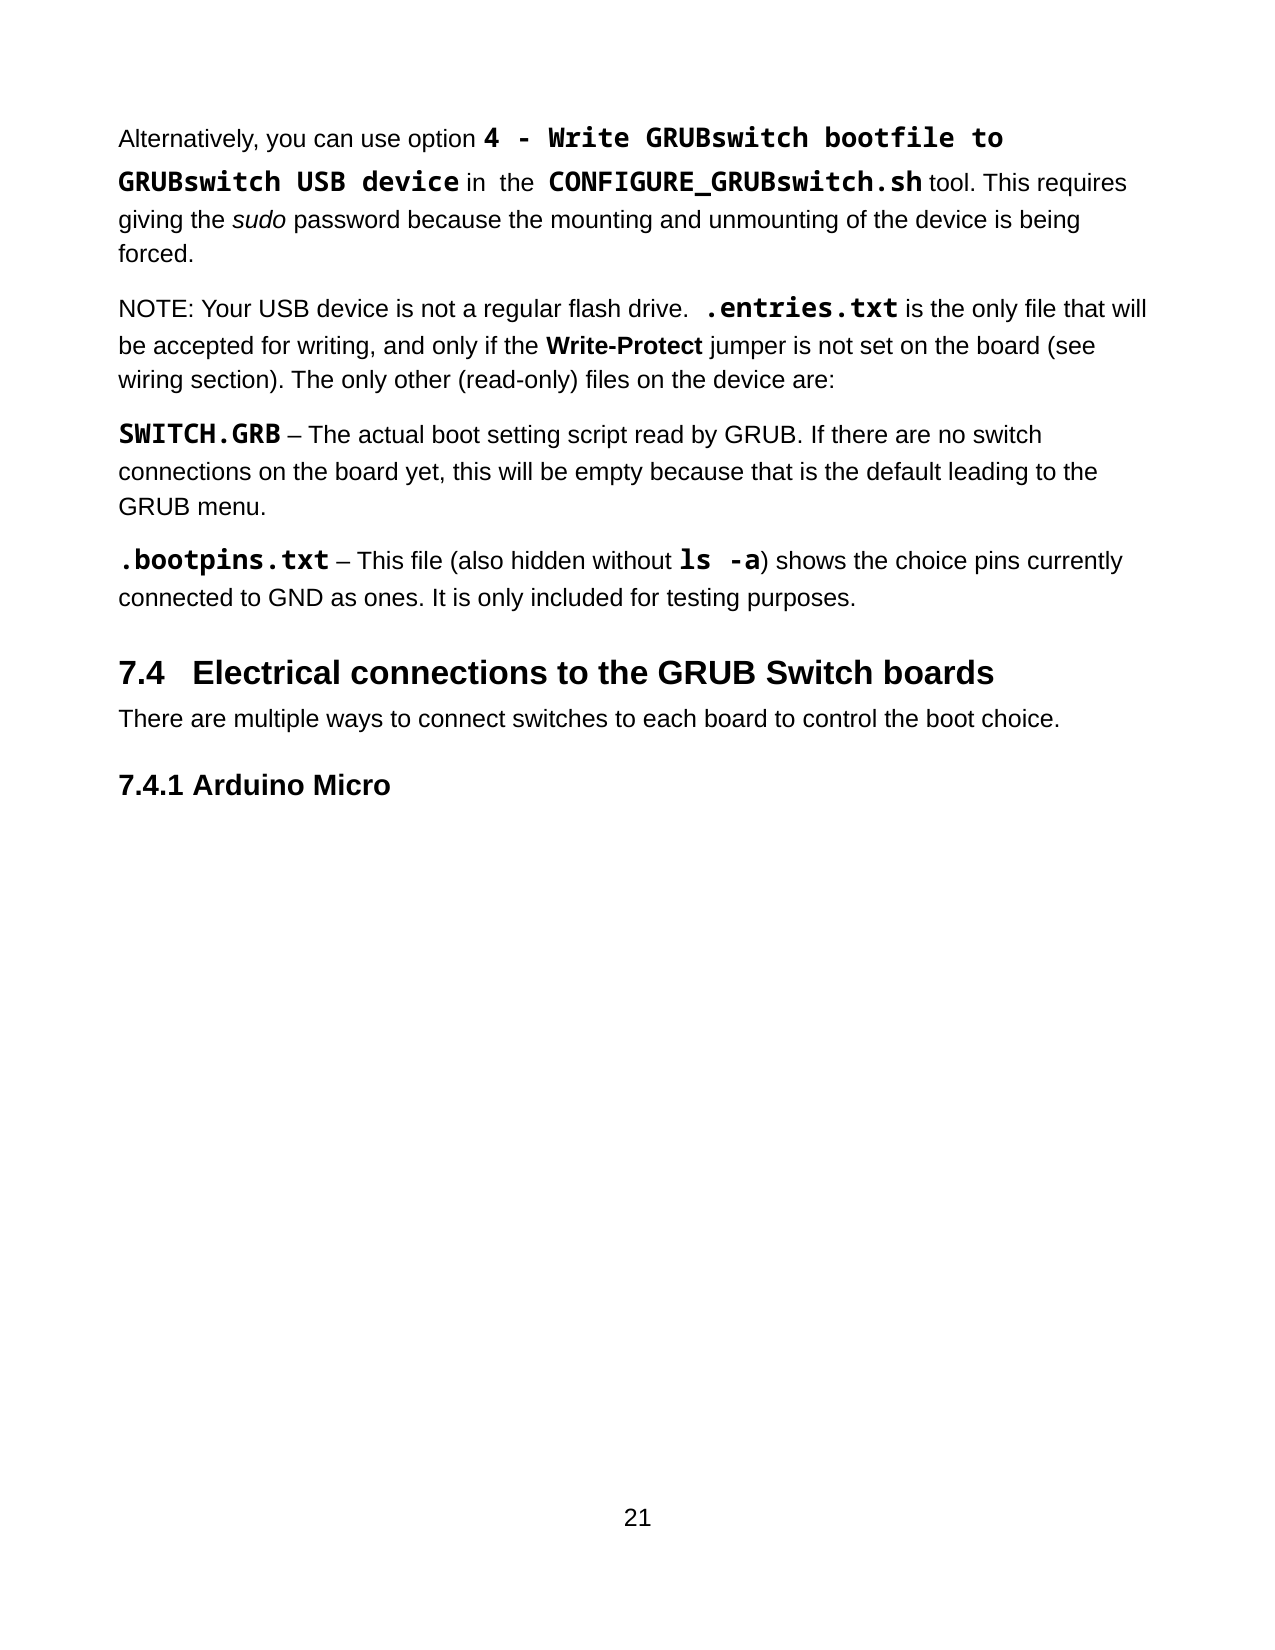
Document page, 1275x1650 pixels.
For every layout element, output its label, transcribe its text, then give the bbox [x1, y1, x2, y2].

subtitle Electrical connections to the GRUB Switch boards [118, 653, 1157, 692]
text .bootpins.txt – This file (also hidden without ls -a) shows the choice pins currently connected to GND as ones. It is only included for testing purposes. [118, 541, 1157, 612]
text There are multiple ways to connect switches to each board to control the boot choice. [118, 704, 1157, 733]
subtitle Arduino Micro [118, 768, 1157, 802]
text NOTE: Your USB device is not a regular flash drive. .entries.txt is the only file that will be accepted for writing, and only if the Write-Protect jumper is not set on the board (see wiring section). The only other (read-only) files on the device are: [118, 288, 1157, 394]
text Alternatively, you can use option 4 - Write GRUBswitch bootfile to GRUBswitch USB device in the CONFIGURE_GRUBswitch.sh tool. This requires giving the sudo password because the mounting and unmounting of the device is being forced. [118, 118, 1157, 268]
text SWITCH.GRB – The actual boot setting script read by GRUB. If there are no switch connections on the board yet, this will be empty because that is the default leading to the GRUB menu. [118, 414, 1157, 520]
